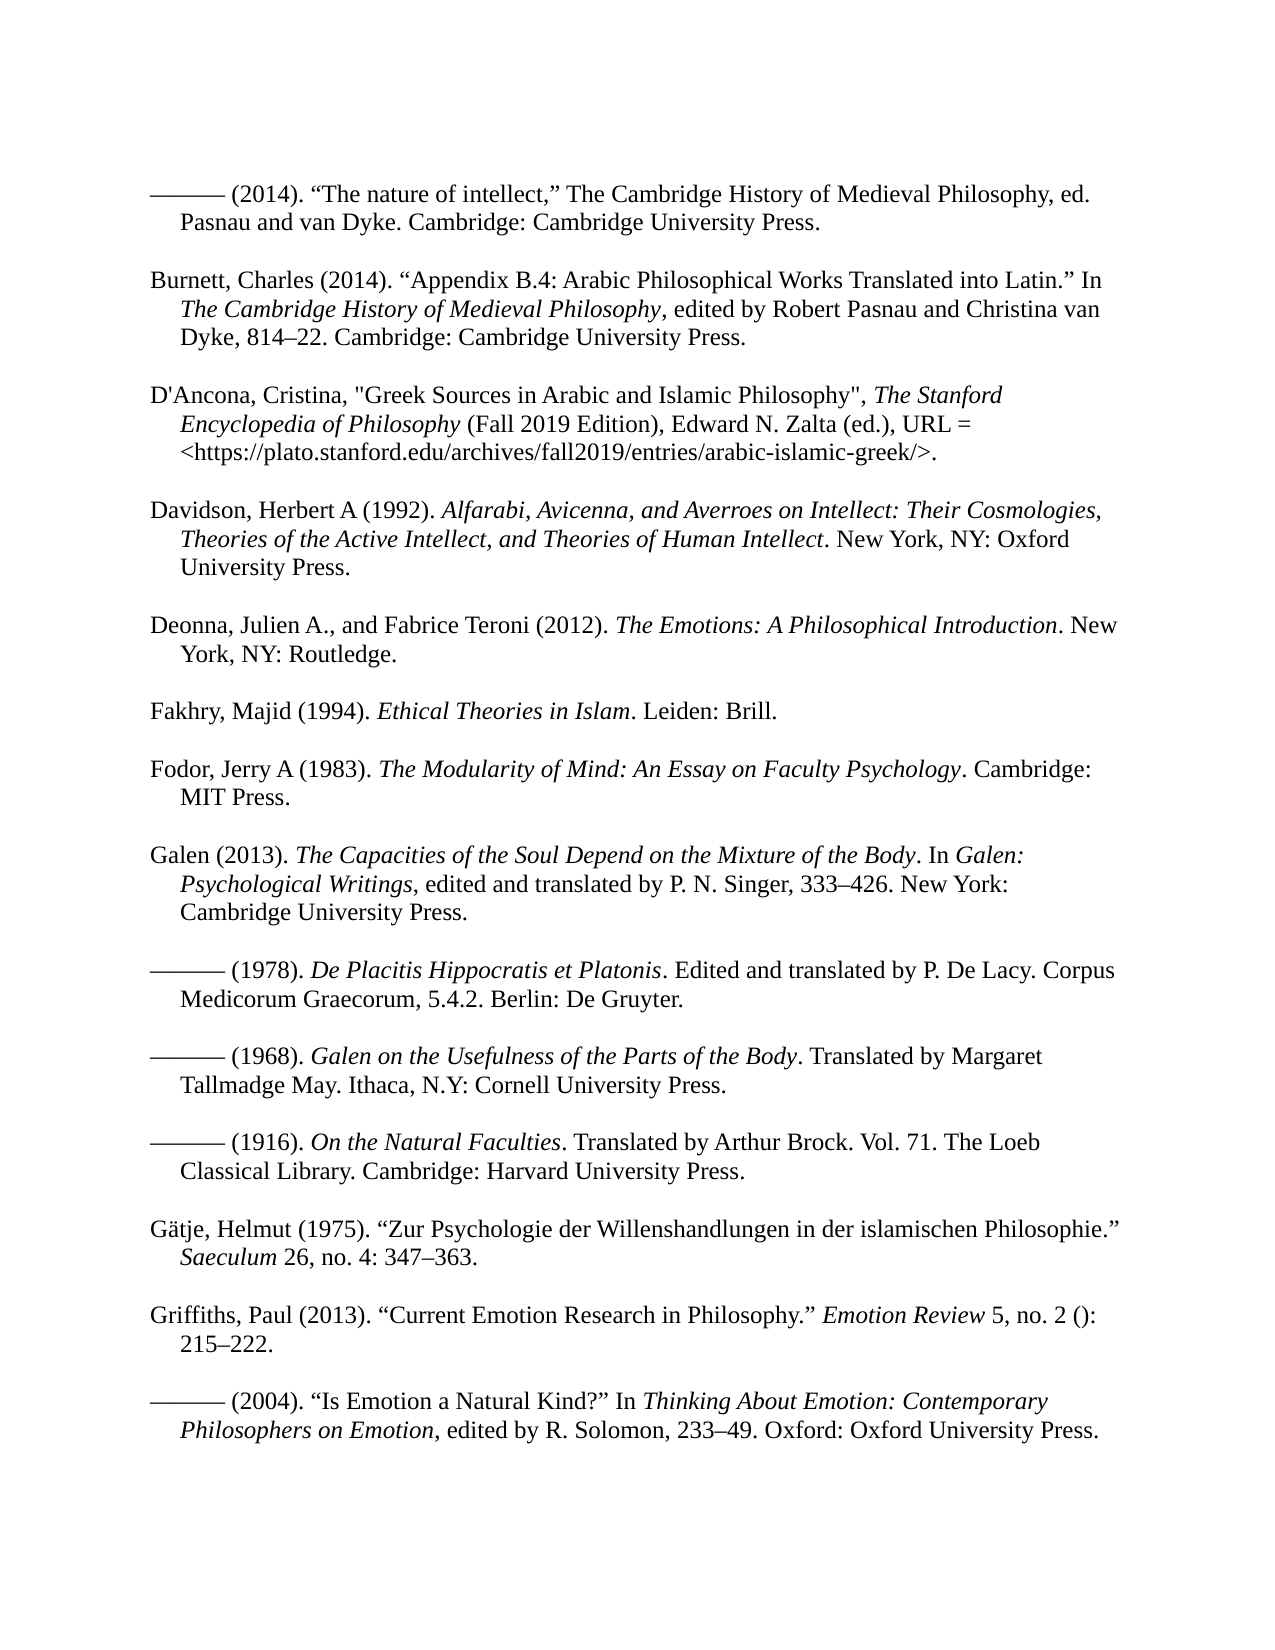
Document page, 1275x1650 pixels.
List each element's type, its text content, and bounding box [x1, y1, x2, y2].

text ——— (1968). Galen on the Usefulness of the Parts of the Body. Translated by Margaret Tallmadge May. Ithaca, N.Y: Cornell University Press. [150, 1041, 1125, 1099]
text Galen (2013). The Capacities of the Soul Depend on the Mixture of the Body. In Galen: Psychological Writings, edited and translated by P. N. Singer, 333–426. New York: Cambridge University Press. [150, 840, 1125, 926]
text ——— (2014). “The nature of intellect,” The Cambridge History of Medieval Philosophy, ed. Pasnau and van Dyke. Cambridge: Cambridge University Press. [150, 179, 1125, 236]
text D'Ancona, Cristina, "Greek Sources in Arabic and Islamic Philosophy", The Stanford Encyclopedia of Philosophy (Fall 2019 Edition), Edward N. Zalta (ed.), URL = <https://plato.stanford.edu/archives/fall2019/entries/arabic-islamic-greek/>. [150, 380, 1125, 466]
text Fakhry, Majid (1994). Ethical Theories in Islam. Leiden: Brill. [150, 696, 1125, 725]
text Fodor, Jerry A (1983). The Modularity of Mind: An Essay on Faculty Psychology. Cambridge: MIT Press. [150, 754, 1125, 811]
text Gätje, Helmut (1975). “Zur Psychologie der Willenshandlungen in der islamischen Philosophie.” Saeculum 26, no. 4: 347–363. [150, 1214, 1125, 1271]
text ——— (2004). “Is Emotion a Natural Kind?” In Thinking About Emotion: Contemporary Philosophers on Emotion, edited by R. Solomon, 233–49. Oxford: Oxford University Press. [150, 1386, 1125, 1444]
text Davidson, Herbert A (1992). Alfarabi, Avicenna, and Averroes on Intellect: Their Cosmologies, Theories of the Active Intellect, and Theories of Human Intellect. New York, NY: Oxford University Press. [150, 495, 1125, 581]
text Griffiths, Paul (2013). “Current Emotion Research in Philosophy.” Emotion Review 5, no. 2 (): 215–222. [150, 1300, 1125, 1357]
text Burnett, Charles (2014). “Appendix B.4: Arabic Philosophical Works Translated into Latin.” In The Cambridge History of Medieval Philosophy, edited by Robert Pasnau and Christina van Dyke, 814–22. Cambridge: Cambridge University Press. [150, 265, 1125, 351]
text ——— (1978). De Placitis Hippocratis et Platonis. Edited and translated by P. De Lacy. Corpus Medicorum Graecorum, 5.4.2. Berlin: De Gruyter. [150, 955, 1125, 1012]
text Deonna, Julien A., and Fabrice Teroni (2012). The Emotions: A Philosophical Introduction. New York, NY: Routledge. [150, 610, 1125, 667]
text ——— (1916). On the Natural Faculties. Translated by Arthur Brock. Vol. 71. The Loeb Classical Library. Cambridge: Harvard University Press. [150, 1127, 1125, 1185]
